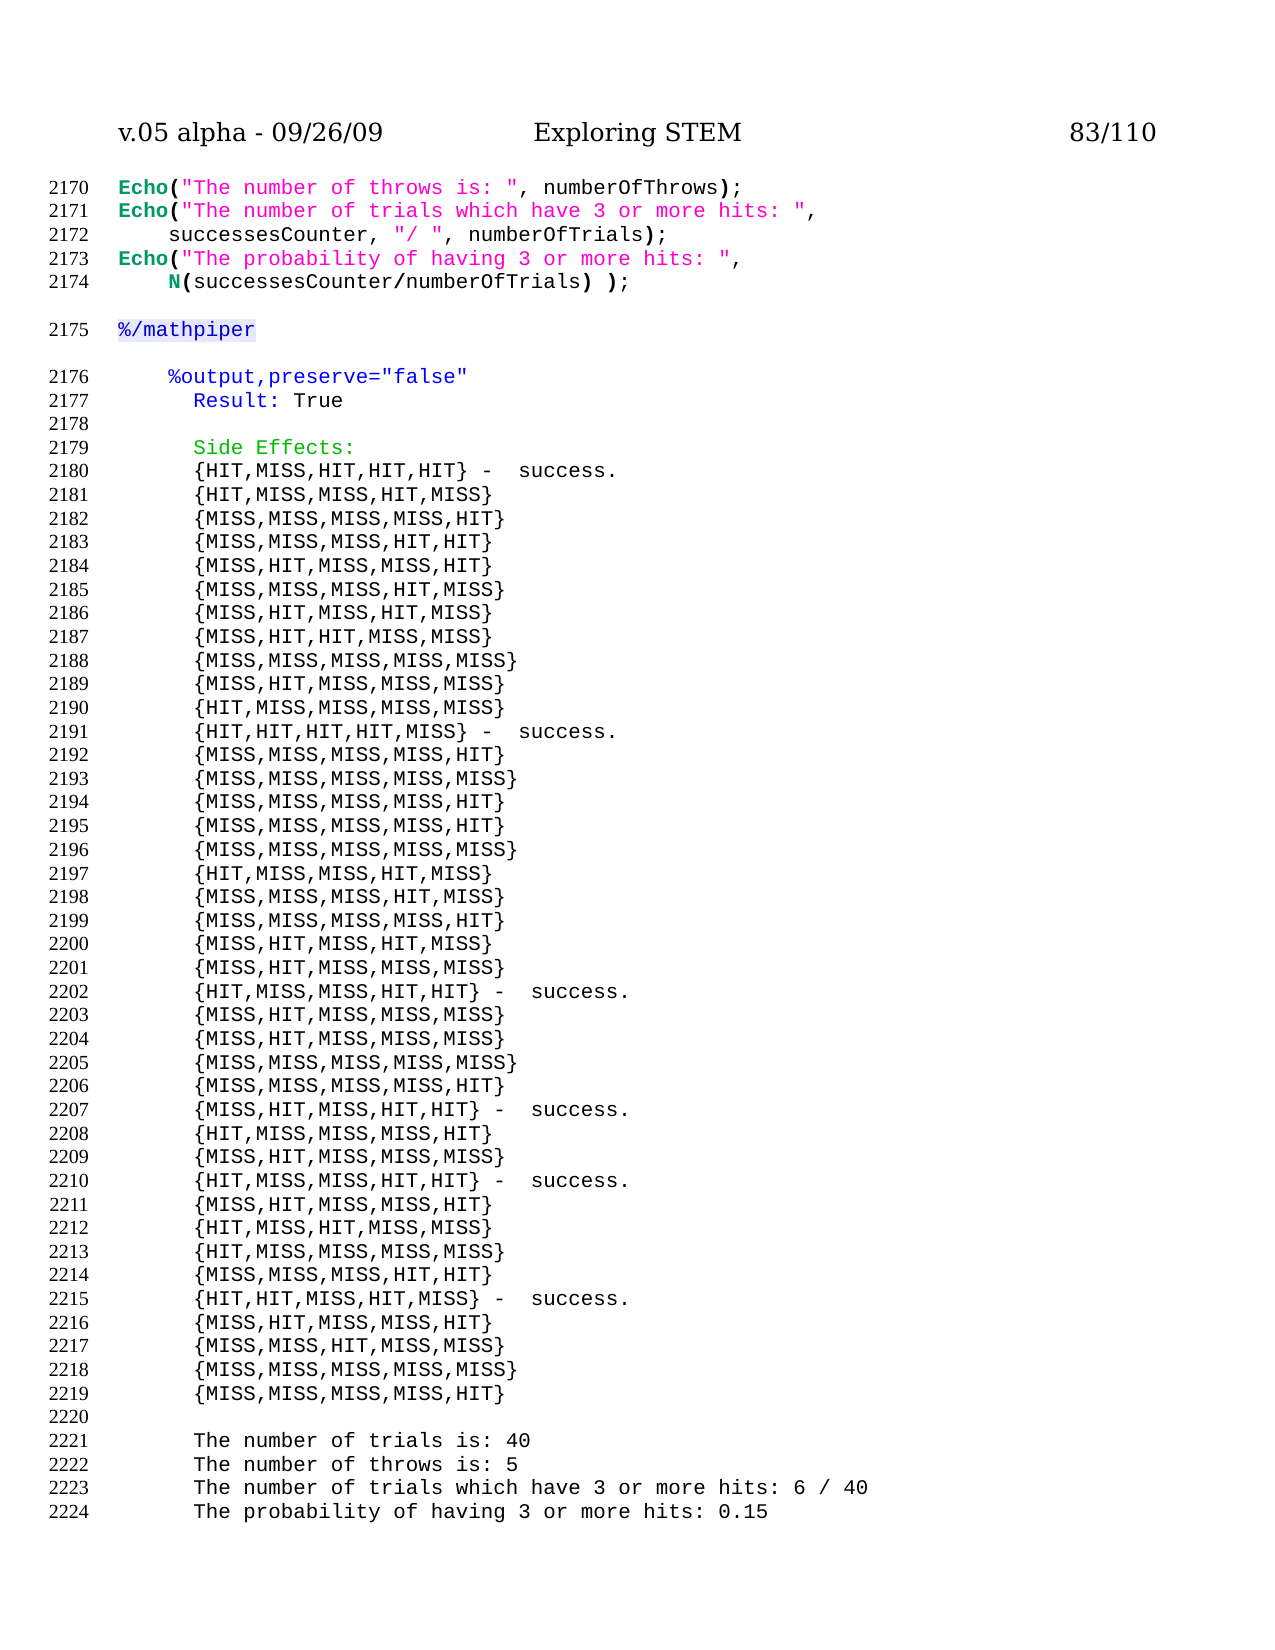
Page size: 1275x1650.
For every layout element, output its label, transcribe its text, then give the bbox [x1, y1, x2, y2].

text Result: True [118, 389, 1157, 413]
text {MISS,HIT,MISS,HIT,MISS} [118, 602, 1157, 626]
text Echo("The number of trials which have 3 or more hits: ", [118, 200, 1157, 224]
text {MISS,MISS,MISS,MISS,MISS} [118, 839, 1157, 862]
text {MISS,MISS,MISS,MISS,MISS} [118, 1052, 1157, 1075]
text {MISS,HIT,MISS,MISS,MISS} [118, 1028, 1157, 1052]
text {MISS,MISS,MISS,MISS,HIT} [118, 792, 1157, 815]
text Side Effects: [118, 437, 1157, 461]
text {HIT,MISS,HIT,MISS,MISS} [118, 1217, 1157, 1241]
text {MISS,HIT,MISS,MISS,MISS} [118, 1004, 1157, 1028]
text {MISS,MISS,HIT,MISS,MISS} [118, 1335, 1157, 1359]
text {MISS,MISS,MISS,MISS,HIT} [118, 815, 1157, 839]
text The number of trials which have 3 or more hits: 6 / 40 [118, 1477, 1157, 1501]
text {MISS,HIT,MISS,HIT,MISS} [118, 933, 1157, 957]
text {MISS,MISS,MISS,MISS,MISS} [118, 1359, 1157, 1383]
text N(successesCounter/numberOfTrials) ); [118, 271, 1157, 295]
text {MISS,HIT,MISS,MISS,MISS} [118, 957, 1157, 981]
text {MISS,MISS,MISS,HIT,MISS} [118, 886, 1157, 910]
text {MISS,MISS,MISS,MISS,HIT} [118, 1075, 1157, 1099]
text {MISS,MISS,MISS,HIT,HIT} [118, 1264, 1157, 1288]
text {HIT,MISS,HIT,HIT,HIT} - success. [118, 461, 1157, 484]
text {MISS,MISS,MISS,MISS,HIT} [118, 910, 1157, 933]
text successesCounter, "/ ", numberOfTrials); [118, 224, 1157, 248]
text {MISS,HIT,MISS,MISS,HIT} [118, 555, 1157, 579]
text {MISS,MISS,MISS,MISS,HIT} [118, 744, 1157, 768]
text {HIT,HIT,MISS,HIT,MISS} - success. [118, 1288, 1157, 1312]
text {MISS,HIT,MISS,HIT,HIT} - success. [118, 1099, 1157, 1123]
text {HIT,MISS,MISS,MISS,MISS} [118, 1241, 1157, 1264]
text {HIT,MISS,MISS,HIT,MISS} [118, 484, 1157, 508]
text The probability of having 3 or more hits: 0.15 [118, 1501, 1157, 1524]
text {MISS,MISS,MISS,HIT,MISS} [118, 579, 1157, 602]
text {MISS,HIT,MISS,MISS,MISS} [118, 673, 1157, 697]
text The number of trials is: 40 [118, 1430, 1157, 1454]
text {MISS,MISS,MISS,MISS,HIT} [118, 1383, 1157, 1406]
text Echo("The number of throws is: ", numberOfThrows); [118, 177, 1157, 200]
text {MISS,HIT,MISS,MISS,HIT} [118, 1193, 1157, 1217]
text {HIT,MISS,MISS,MISS,MISS} [118, 697, 1157, 721]
text {MISS,HIT,MISS,MISS,MISS} [118, 1146, 1157, 1170]
text {HIT,MISS,MISS,HIT,HIT} - success. [118, 1170, 1157, 1193]
text %output,preserve="false" [118, 366, 1157, 389]
text {HIT,MISS,MISS,MISS,HIT} [118, 1123, 1157, 1146]
text %/mathpiper [118, 319, 1157, 342]
text {MISS,HIT,MISS,MISS,HIT} [118, 1312, 1157, 1335]
text {MISS,MISS,MISS,HIT,HIT} [118, 531, 1157, 555]
text {MISS,MISS,MISS,MISS,MISS} [118, 650, 1157, 673]
text {HIT,HIT,HIT,HIT,MISS} - success. [118, 721, 1157, 744]
text {HIT,MISS,MISS,HIT,MISS} [118, 862, 1157, 886]
text {HIT,MISS,MISS,HIT,HIT} - success. [118, 981, 1157, 1004]
text The number of throws is: 5 [118, 1454, 1157, 1477]
text Echo("The probability of having 3 or more hits: ", [118, 248, 1157, 271]
text {MISS,HIT,HIT,MISS,MISS} [118, 626, 1157, 650]
text {MISS,MISS,MISS,MISS,HIT} [118, 508, 1157, 531]
text {MISS,MISS,MISS,MISS,MISS} [118, 768, 1157, 792]
